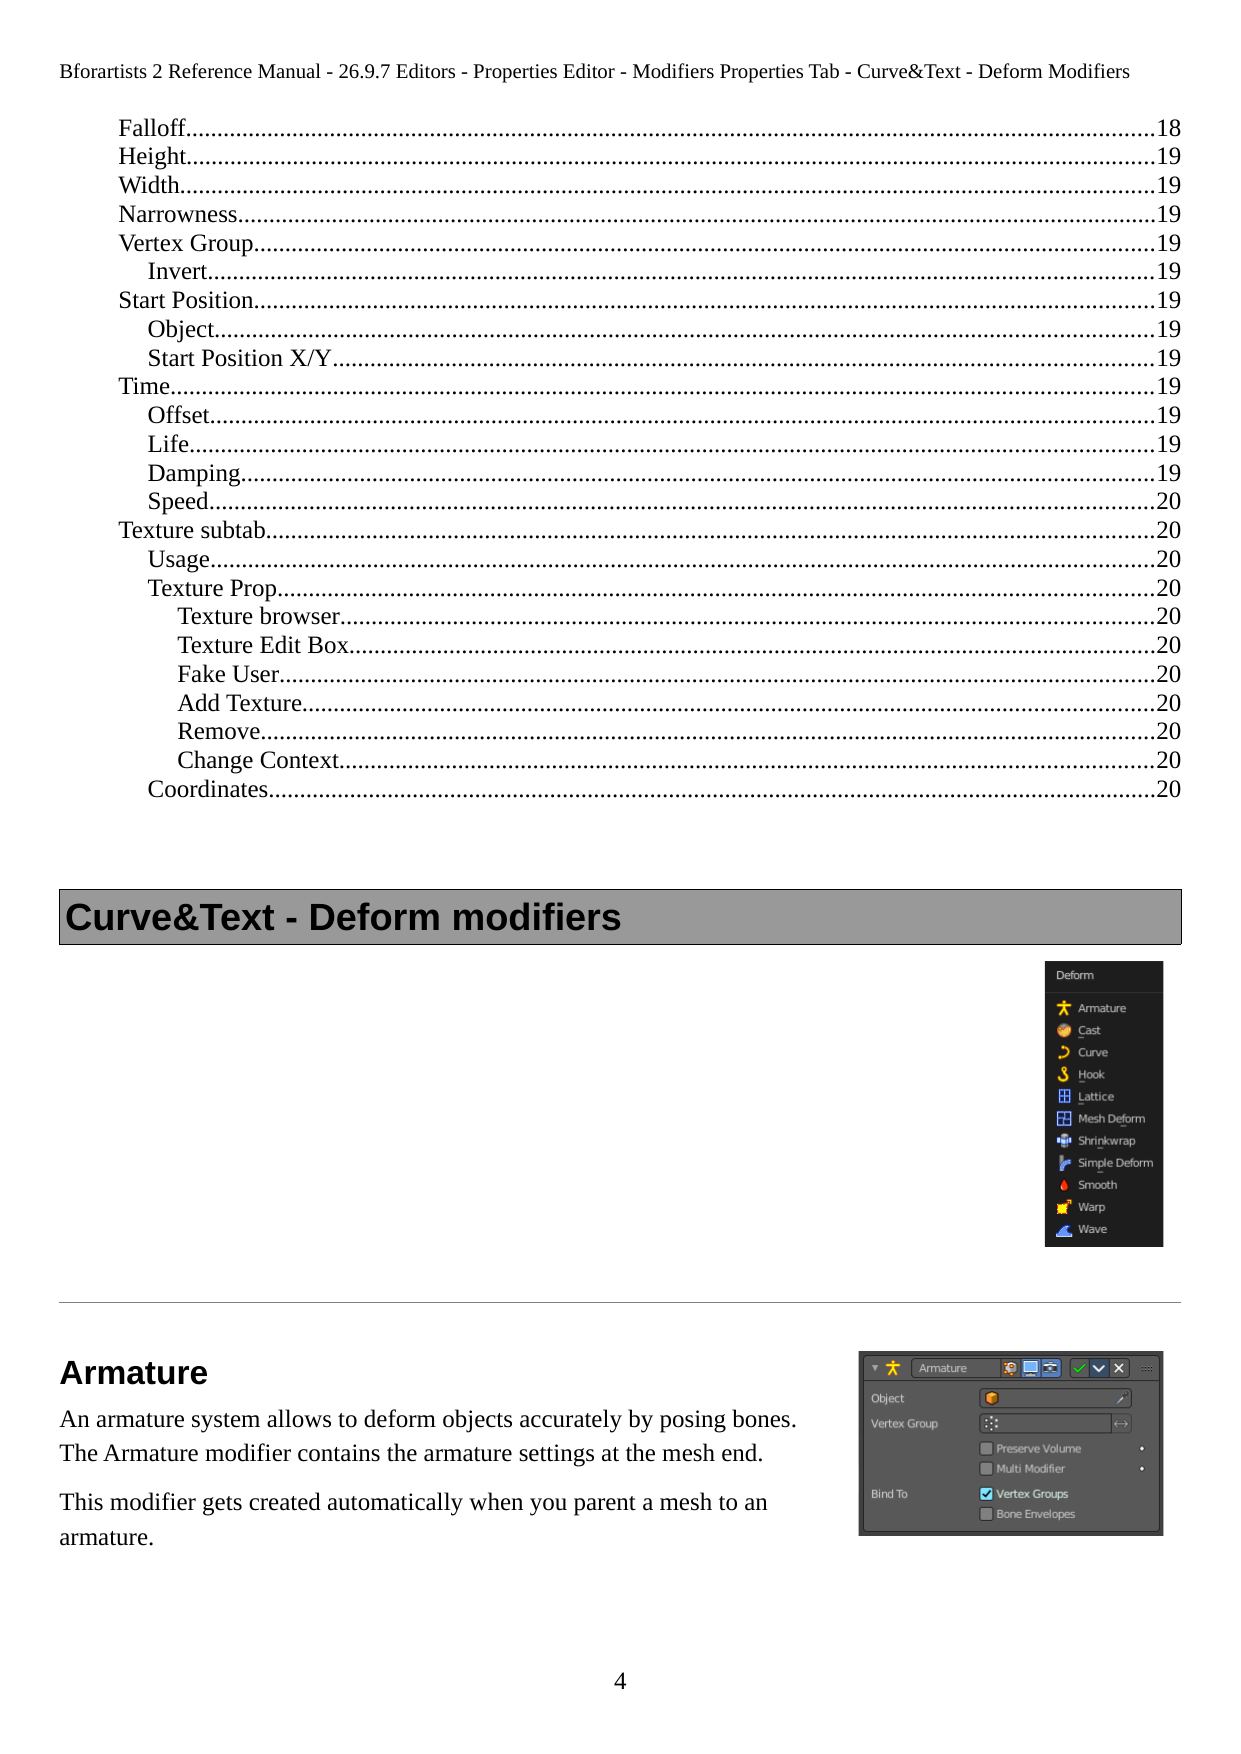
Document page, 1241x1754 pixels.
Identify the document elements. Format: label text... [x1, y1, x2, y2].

text Add Texture 20 [177, 688, 1181, 716]
text Start Position X/Y 19 [147, 343, 1181, 371]
text This modifier gets created automatically when you parent a mesh to an armature. [59, 1487, 1181, 1551]
text Texture Edit Box 20 [177, 630, 1181, 659]
subtitle Armature [59, 1353, 858, 1391]
text Damping 19 [147, 458, 1181, 486]
table_header Curve&Text - Deform modifiers [60, 890, 1181, 944]
text Object 19 [147, 314, 1181, 343]
text Fake User 20 [177, 659, 1181, 688]
text Usage 20 [147, 544, 1181, 573]
text Falloff 18 [118, 113, 1181, 141]
text Coordinates 20 [147, 774, 1181, 803]
text Vertex Group 19 [118, 228, 1181, 256]
text Width 19 [118, 170, 1181, 199]
text Narrowness 19 [118, 199, 1181, 228]
text Change Context 20 [177, 745, 1181, 774]
picture [858, 1351, 1164, 1536]
text Invert 19 [147, 256, 1181, 285]
text Remove 20 [177, 716, 1181, 745]
text Texture Prop 20 [147, 573, 1181, 601]
text Time 19 [118, 371, 1181, 400]
text Texture browser 20 [177, 601, 1181, 630]
text Offset 19 [147, 400, 1181, 429]
text Start Position 19 [118, 285, 1181, 314]
text An armature system allows to deform objects accurately by posing bones. The Armature modifier contains the armature settings at the mesh end. [59, 1404, 858, 1467]
text Texture subtab 20 [118, 515, 1181, 544]
text Life 19 [147, 429, 1181, 458]
text Speed 20 [147, 486, 1181, 515]
subtitle [1164, 1353, 1181, 1391]
picture [1044, 961, 1164, 1247]
text Height 19 [118, 141, 1181, 170]
